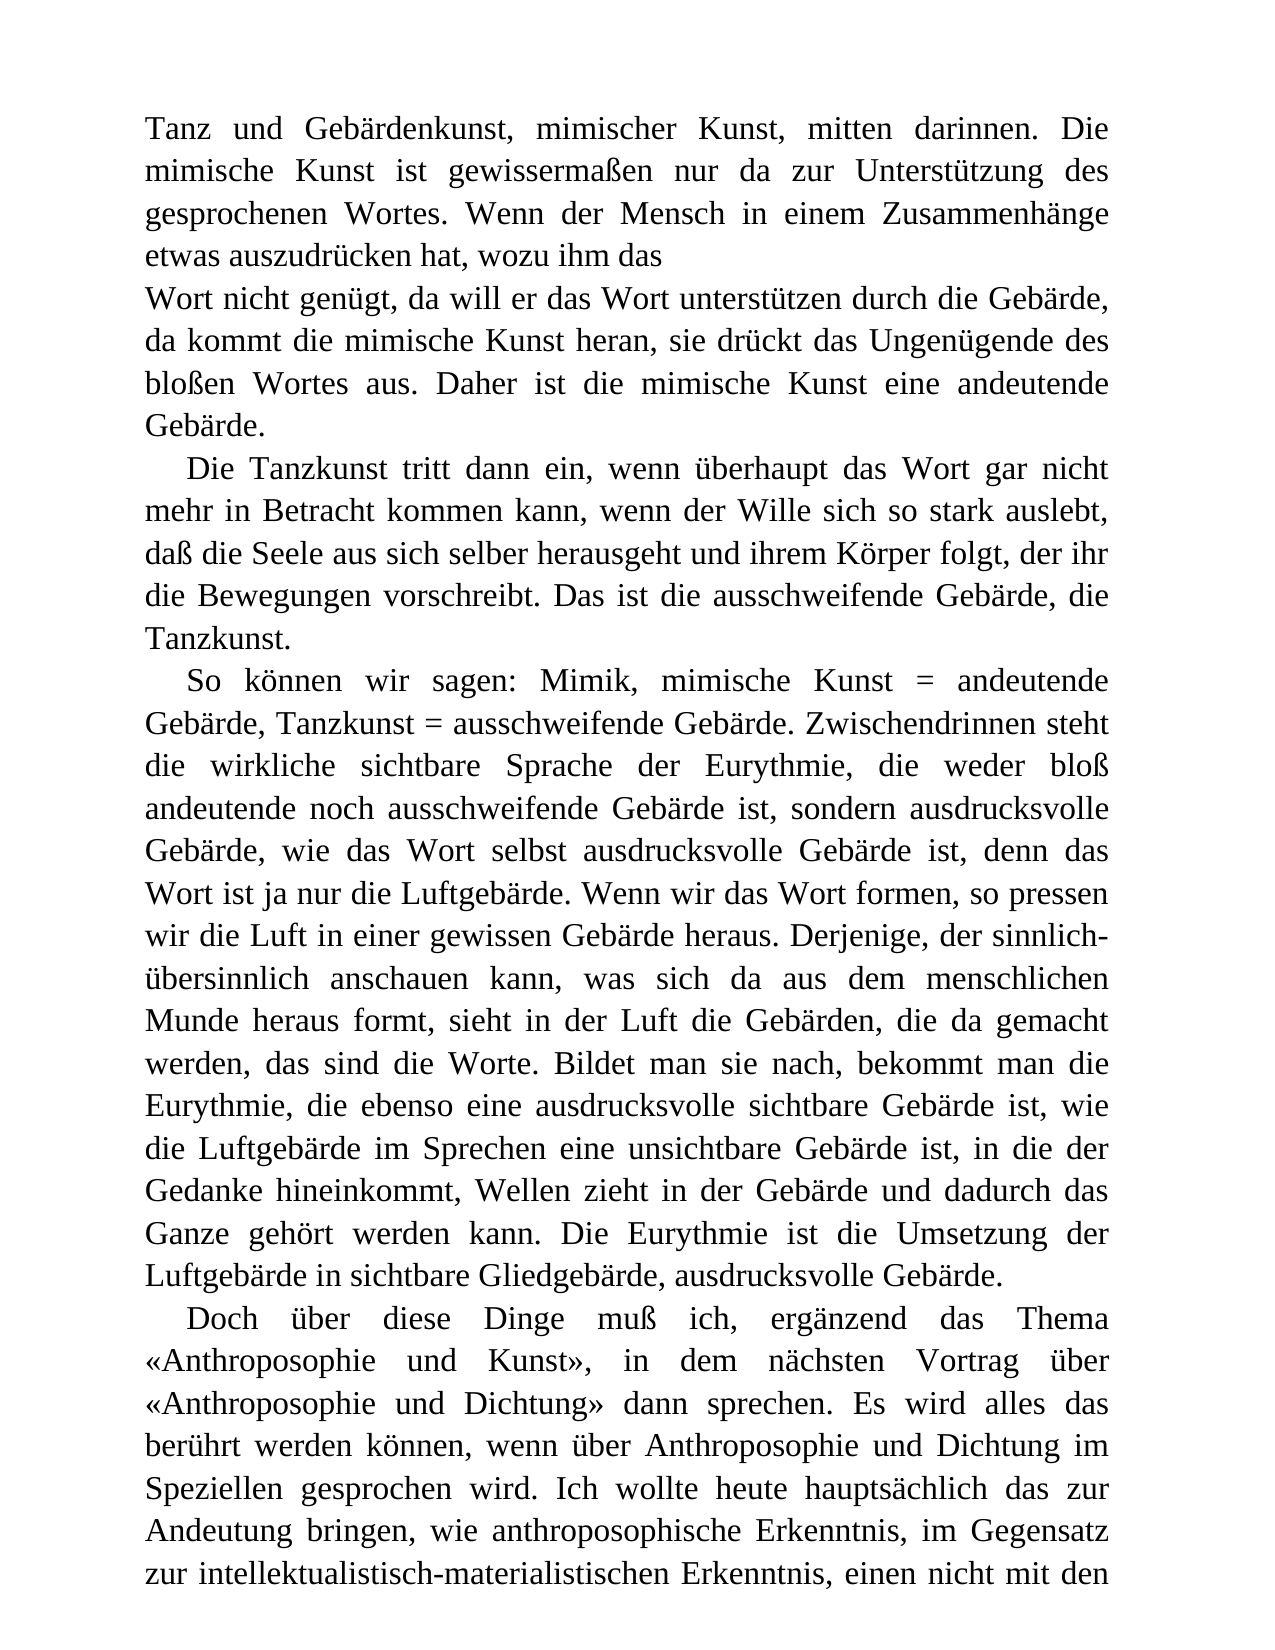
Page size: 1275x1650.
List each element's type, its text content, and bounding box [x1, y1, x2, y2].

text Wort nicht genügt, da will er das Wort unterstützen durch die Gebärde, da kommt die mimische Kunst heran, sie drückt das Ungenügende des bloßen Wortes aus. Daher ist die mimische Kunst eine andeutende Gebärde. [144, 278, 1110, 444]
text Doch über diese Dinge muß ich, ergänzend das Thema «Anthroposophie und Kunst», in dem nächsten Vortrag über «Anthroposophie und Dichtung» dann sprechen. Es wird alles das berührt werden können, wenn über Anthroposophie und Dichtung im Speziellen gesprochen wird. Ich wollte heute hauptsächlich das zur Andeutung bringen, wie anthroposophische Erkenntnis, im Gegensatz zur intellektualistisch-materialistischen Erkenntnis, einen nicht mit den [144, 1298, 1110, 1591]
text Die Tanzkunst tritt dann ein, wenn überhaupt das Wort gar nicht mehr in Betracht kommen kann, wenn der Wille sich so stark auslebt, daß die Seele aus sich selber herausgeht und ihrem Körper folgt, der ihr die Bewegungen vorschreibt. Das ist die ausschweifende Gebärde, die Tanzkunst. [144, 448, 1110, 656]
text Tanz und Gebärdenkunst, mimischer Kunst, mitten darinnen. Die mimische Kunst ist gewissermaßen nur da zur Unterstützung des gesprochenen Wortes. Wenn der Mensch in einem Zusammenhänge etwas auszudrücken hat, wozu ihm das [144, 108, 1110, 274]
text So können wir sagen: Mimik, mimische Kunst = andeutende Gebärde, Tanzkunst = ausschweifende Gebärde. Zwischendrinnen steht die wirkliche sichtbare Sprache der Eurythmie, die weder bloß andeutende noch ausschweifende Gebärde ist, sondern ausdrucksvolle Gebärde, wie das Wort selbst ausdrucksvolle Gebärde ist, denn das Wort ist ja nur die Luftgebärde. Wenn wir das Wort formen, so pressen wir die Luft in einer gewissen Gebärde heraus. Derjenige, der sinnlich-übersinnlich anschauen kann, was sich da aus dem menschlichen Munde heraus formt, sieht in der Luft die Gebärden, die da gemacht werden, das sind die Worte. Bildet man sie nach, bekommt man die Eurythmie, die ebenso eine ausdrucksvolle sichtbare Gebärde ist, wie die Luftgebärde im Sprechen eine unsichtbare Gebärde ist, in die der Gedanke hineinkommt, Wellen zieht in der Gebärde und dadurch das Ganze gehört werden kann. Die Eurythmie ist die Umsetzung der Luftgebärde in sichtbare Gliedgebärde, ausdrucksvolle Gebärde. [144, 661, 1110, 1294]
